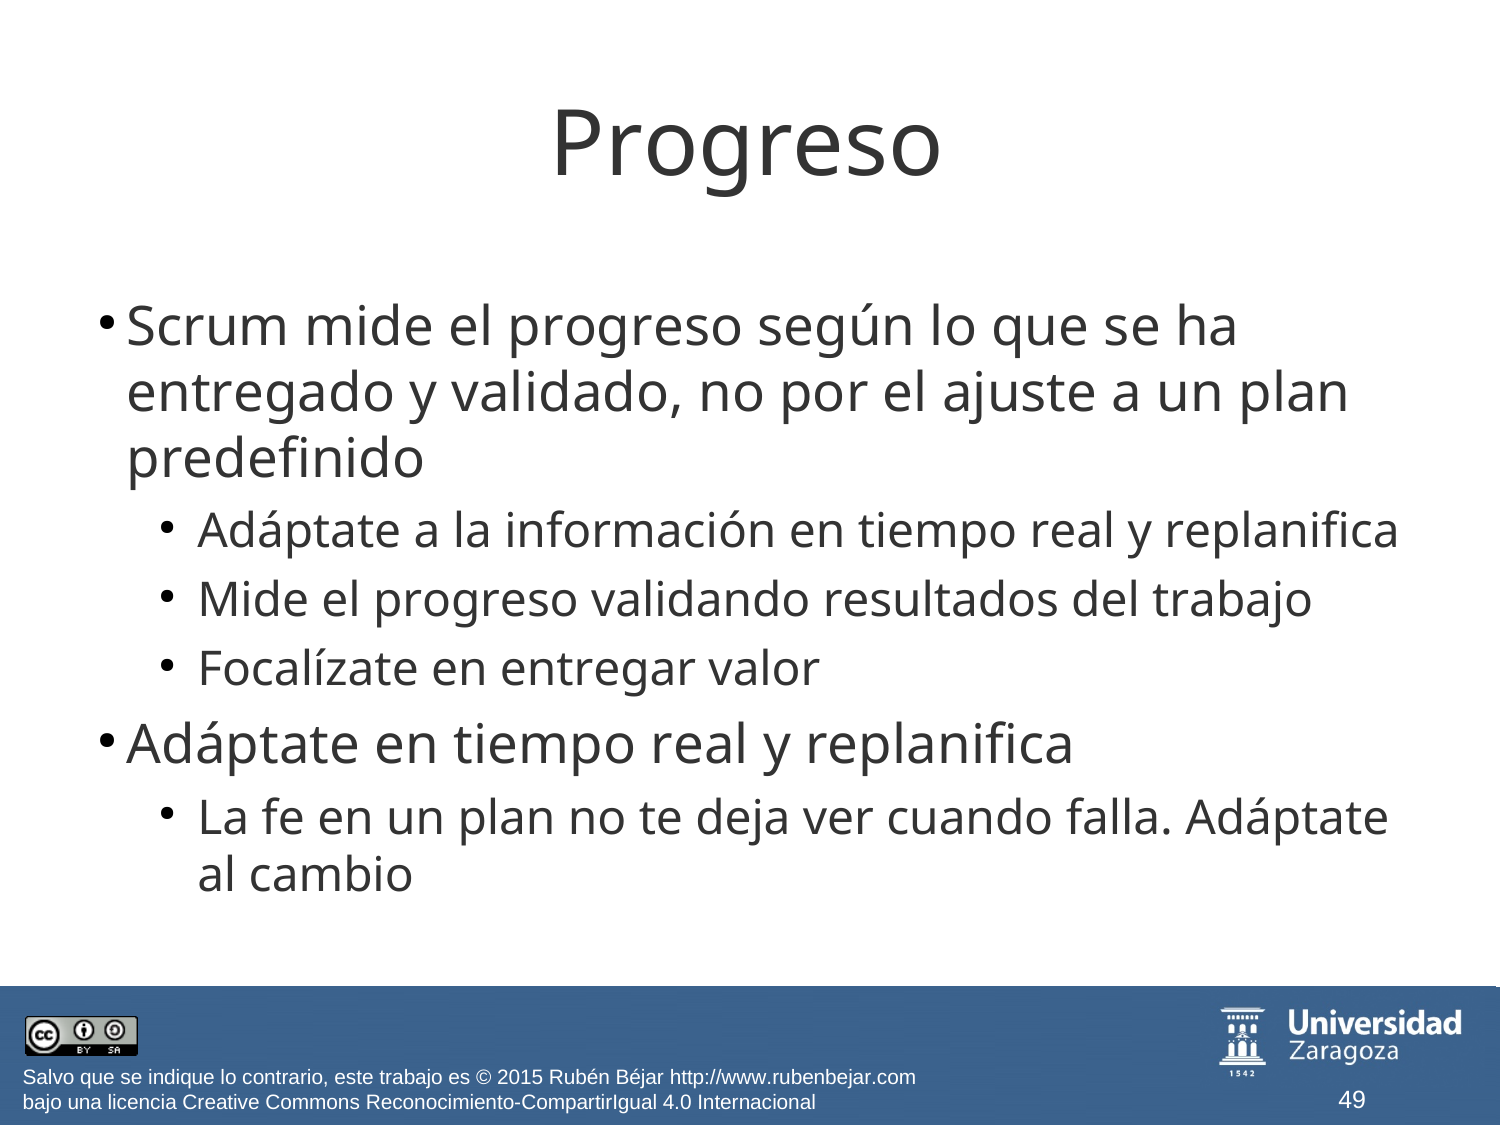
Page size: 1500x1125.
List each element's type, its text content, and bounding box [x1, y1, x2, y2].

title Progreso [74, 21, 1420, 257]
list Scrum mide el progreso según lo que se ha entregado y validado, no por el ajuste a un plan predefinido Adáptate a la información en tiempo real y replanifica Mide el progreso validando resultados del trabajo Focalízate en entregar valor Adáptate en tiempo real y replanifica La fe en un plan no te deja ver cuando falla. Adáptate al cambio [82, 283, 1418, 957]
picture [0, 986, 1500, 1125]
